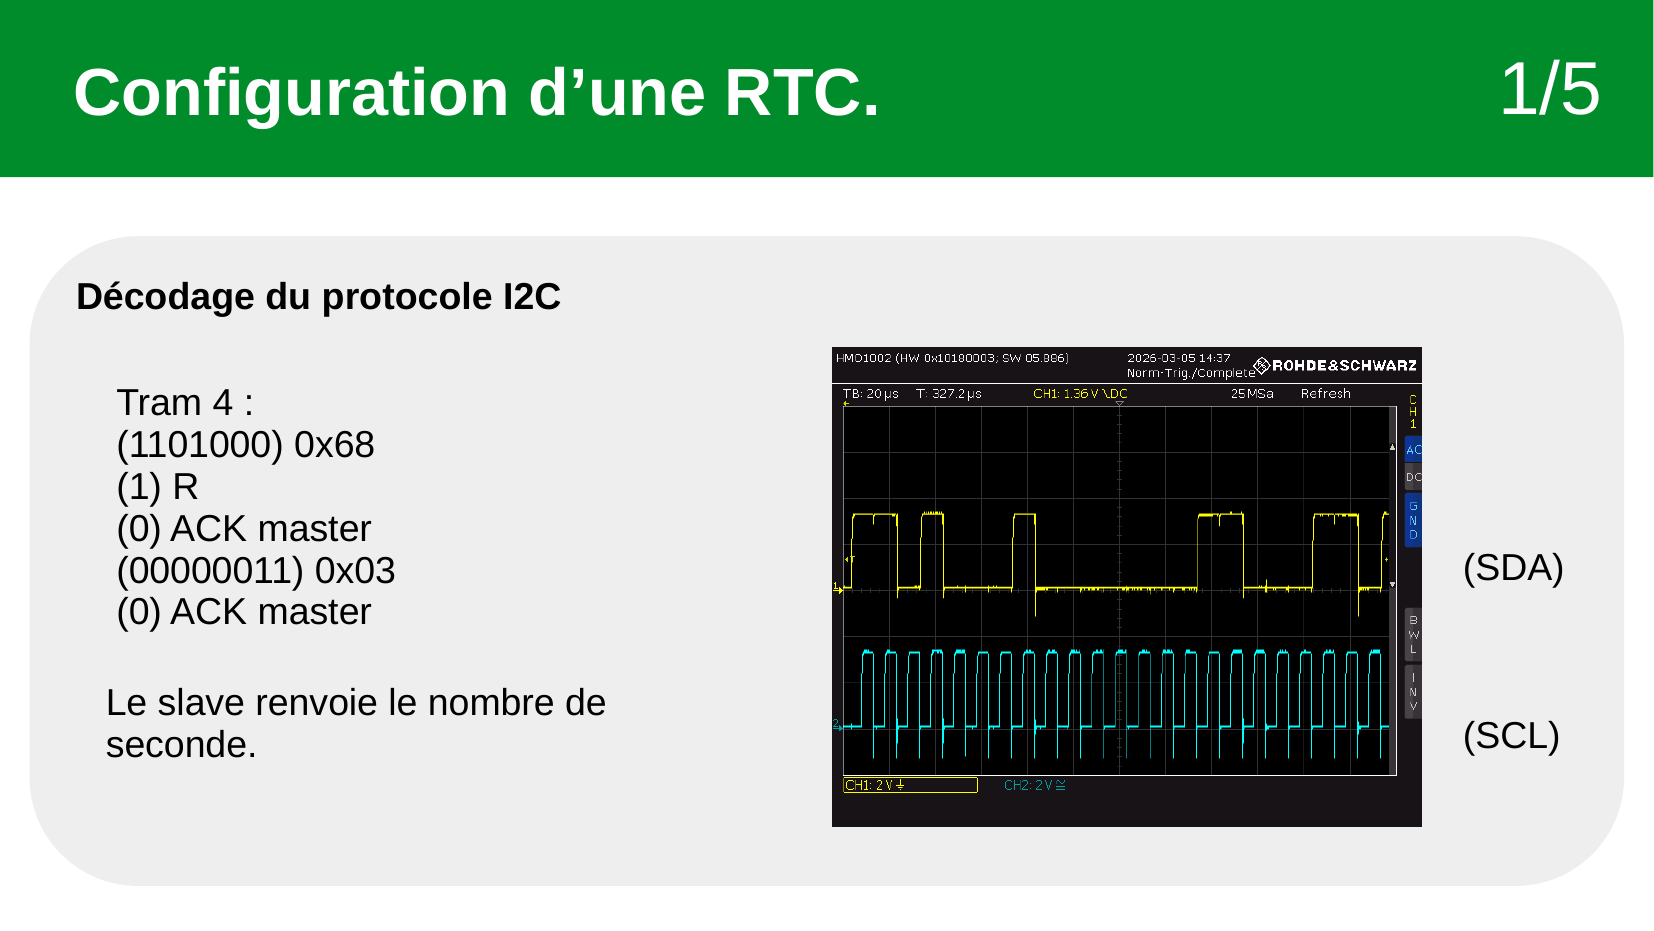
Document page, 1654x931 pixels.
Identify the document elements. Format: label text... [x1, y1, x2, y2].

text_box Tram 4 : (1101000) 0x68 (1) R (0) ACK master (00000011) 0x03 (0) ACK master [101, 373, 774, 641]
text_box 1/5 [1476, 0, 1625, 178]
text_box [1625, 0, 1654, 178]
text_box Le slave renvoie le nombre de seconde. [91, 674, 675, 858]
text_box Décodage du protocole I2C [29, 236, 1625, 886]
text_box [0, 0, 1476, 178]
picture [832, 347, 1422, 827]
text_box (SDA) (SCL) [1448, 539, 1594, 764]
text_box Configuration d’une RTC. [59, 47, 945, 138]
